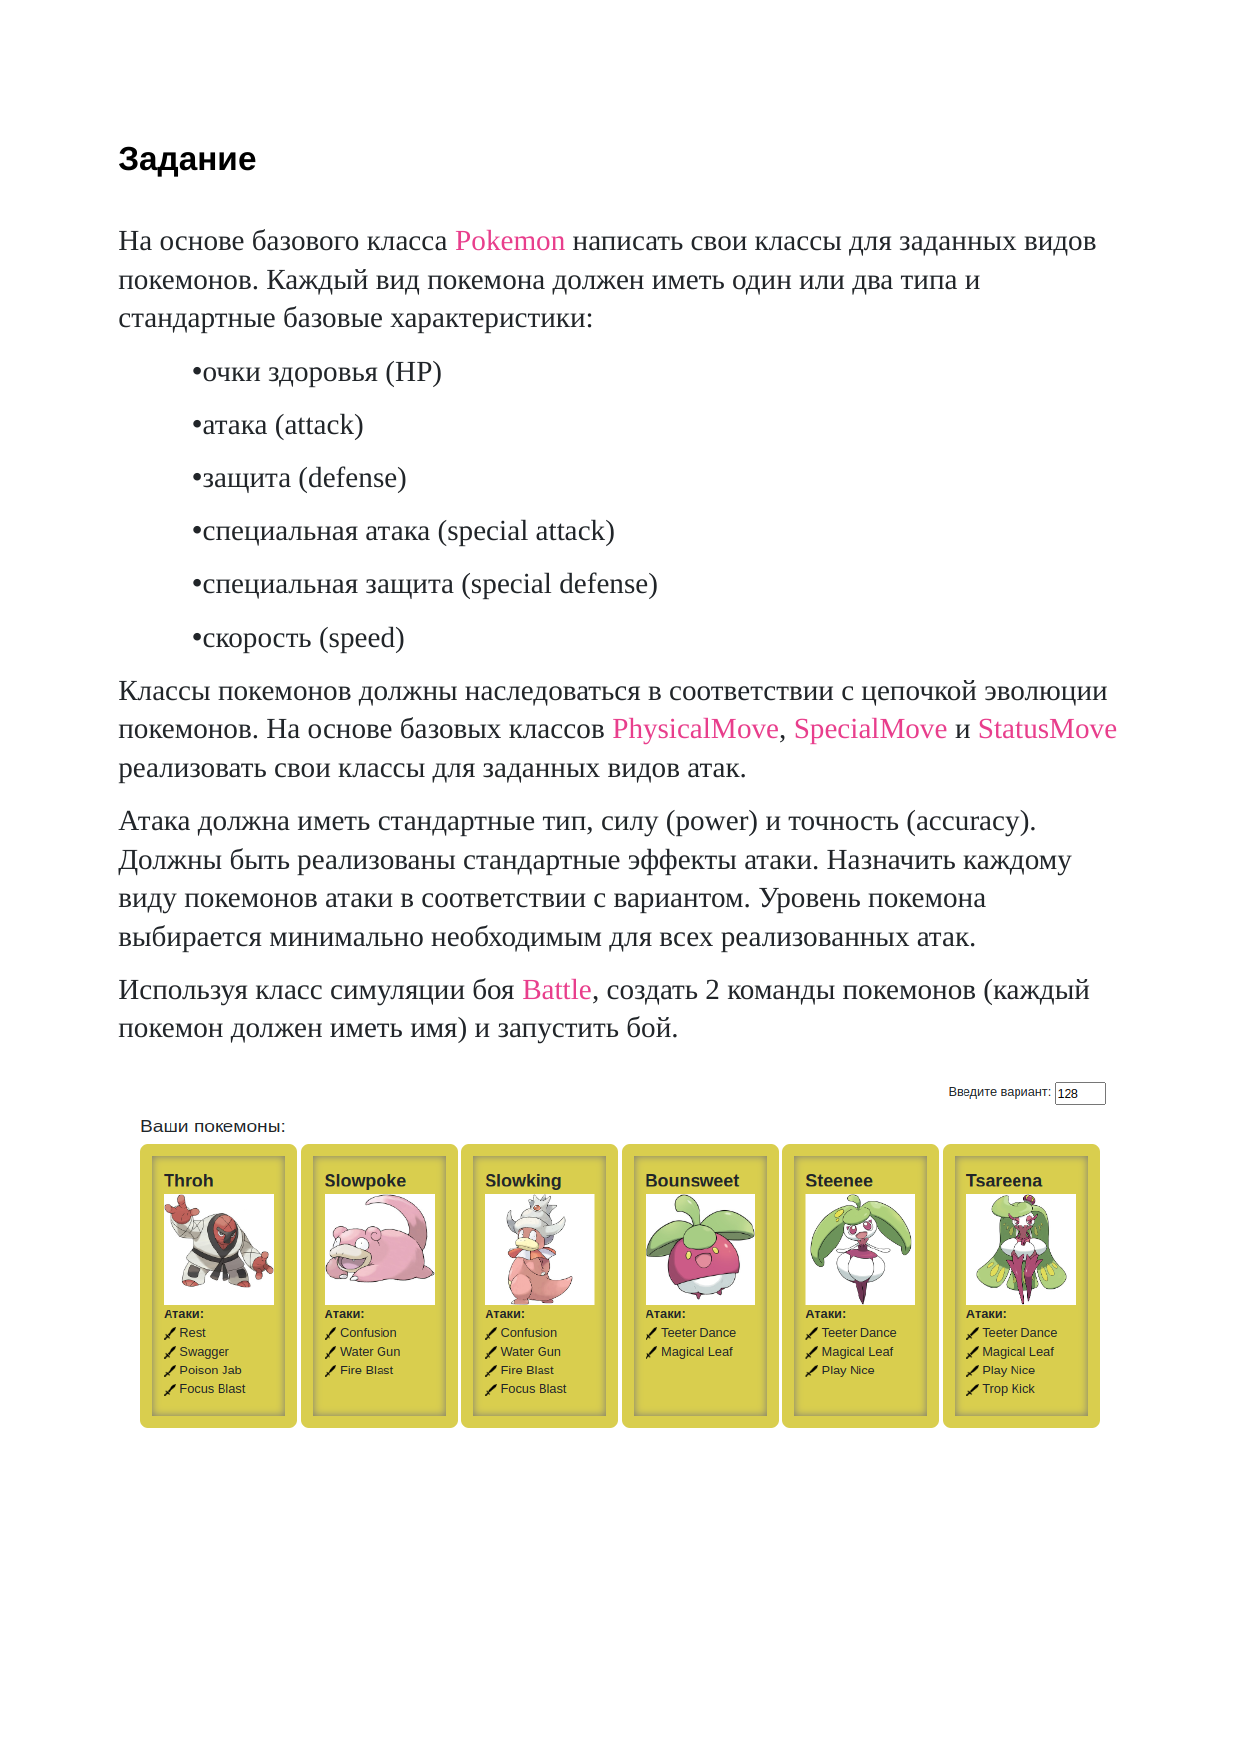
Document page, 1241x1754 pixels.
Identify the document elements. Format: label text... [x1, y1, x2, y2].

text На основе базового класса Pokemon написать свои классы для заданных видов покемонов. Каждый вид покемона должен иметь один или два типа и стандартные базовые характеристики: [118, 223, 1122, 334]
list защита (defense) [118, 460, 1122, 494]
text Используя класс симуляции боя Battle, создать 2 команды покемонов (каждый покемон должен иметь имя) и запустить бой. [118, 972, 1122, 1044]
subtitle Задание [118, 139, 1122, 177]
text Классы покемонов должны наследоваться в соответствии с цепочкой эволюции покемонов. На основе базовых классов PhysicalMove, SpecialMove и StatusMove реализовать свои классы для заданных видов атак. [118, 673, 1122, 784]
list очки здоровья (HP) [118, 354, 1122, 387]
list специальная атака (special attack) [118, 513, 1122, 547]
list атака (attack) [118, 407, 1122, 441]
text Атака должна иметь стандартные тип, силу (power) и точность (accuracy). Должны быть реализованы стандартные эффекты атаки. Назначить каждому виду покемонов атаки в соответствии с вариантом. Уровень покемона выбирается минимально необходимым для всех реализованных атак. [118, 803, 1122, 952]
list специальная защита (special defense) [118, 567, 1122, 600]
list скорость (speed) [118, 620, 1122, 653]
picture [118, 1063, 1123, 1435]
